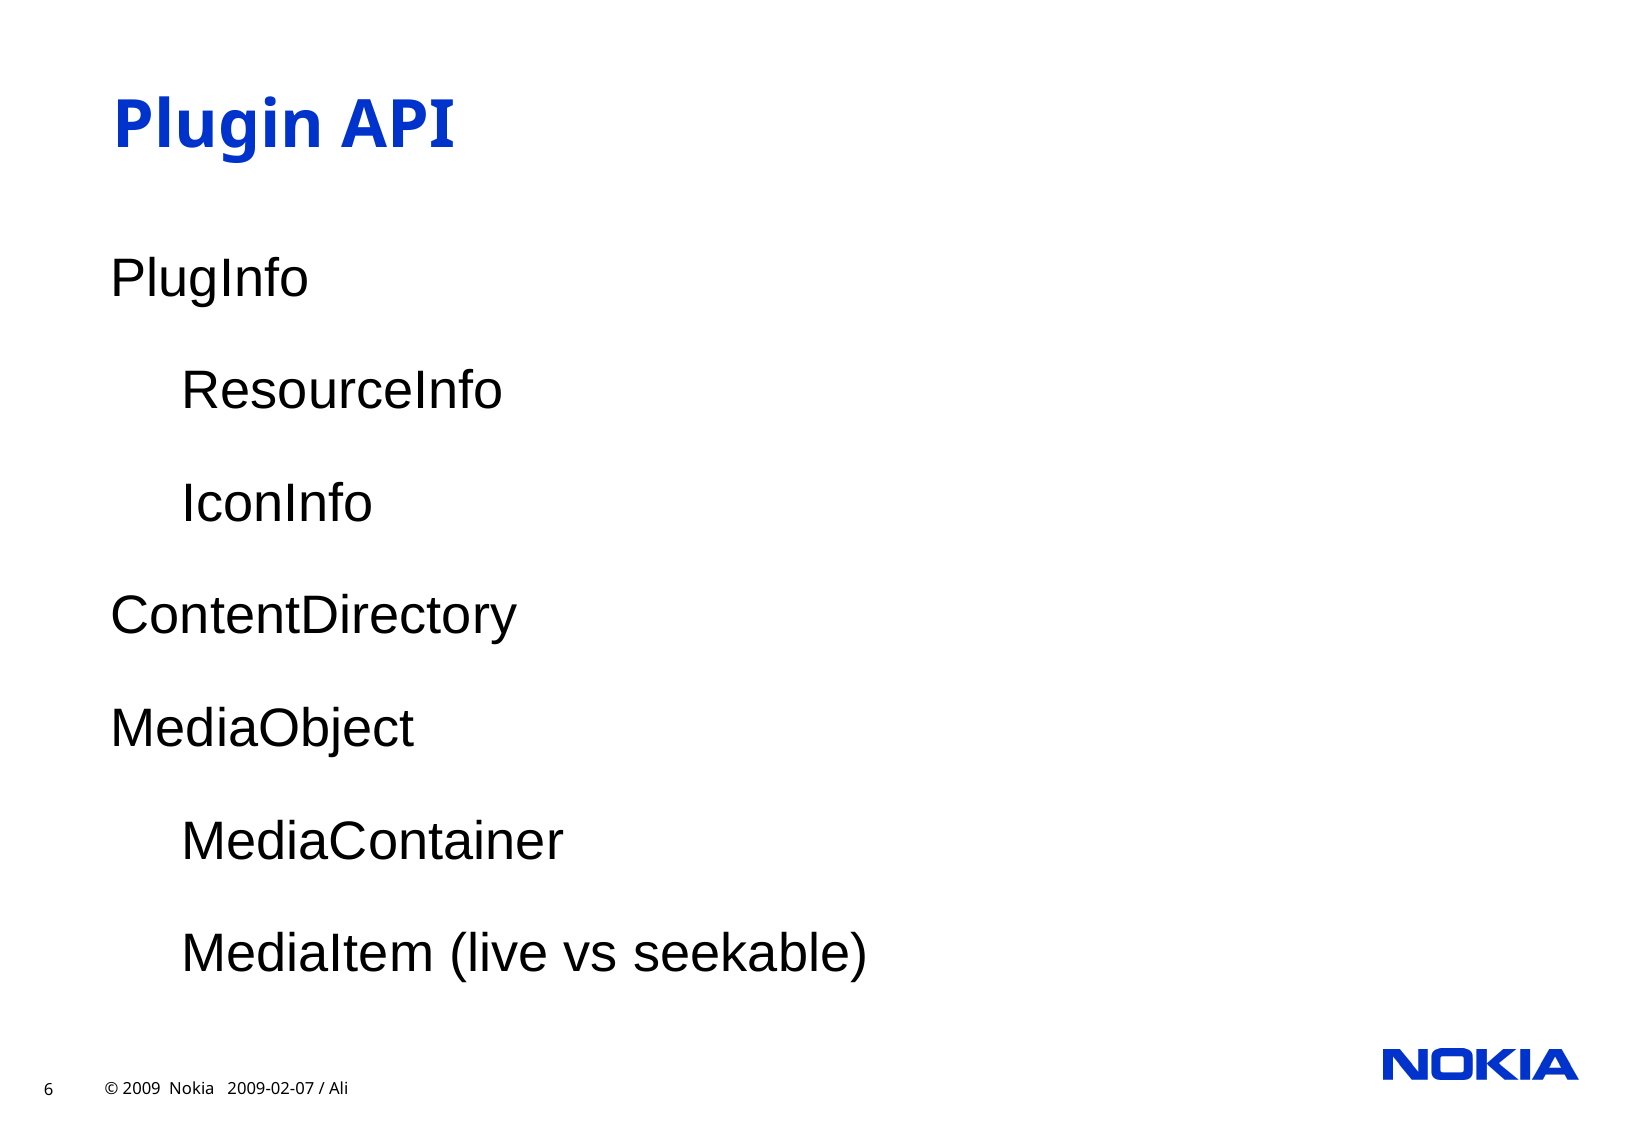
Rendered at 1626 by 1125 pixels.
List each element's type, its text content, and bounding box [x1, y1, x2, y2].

text_box PlugInfo ResourceInfo IconInfo ContentDirectory MediaObject MediaContainer MediaItem (live vs seekable) [75, 231, 1515, 969]
picture [1383, 1048, 1579, 1080]
title Plugin API [112, 17, 1525, 225]
